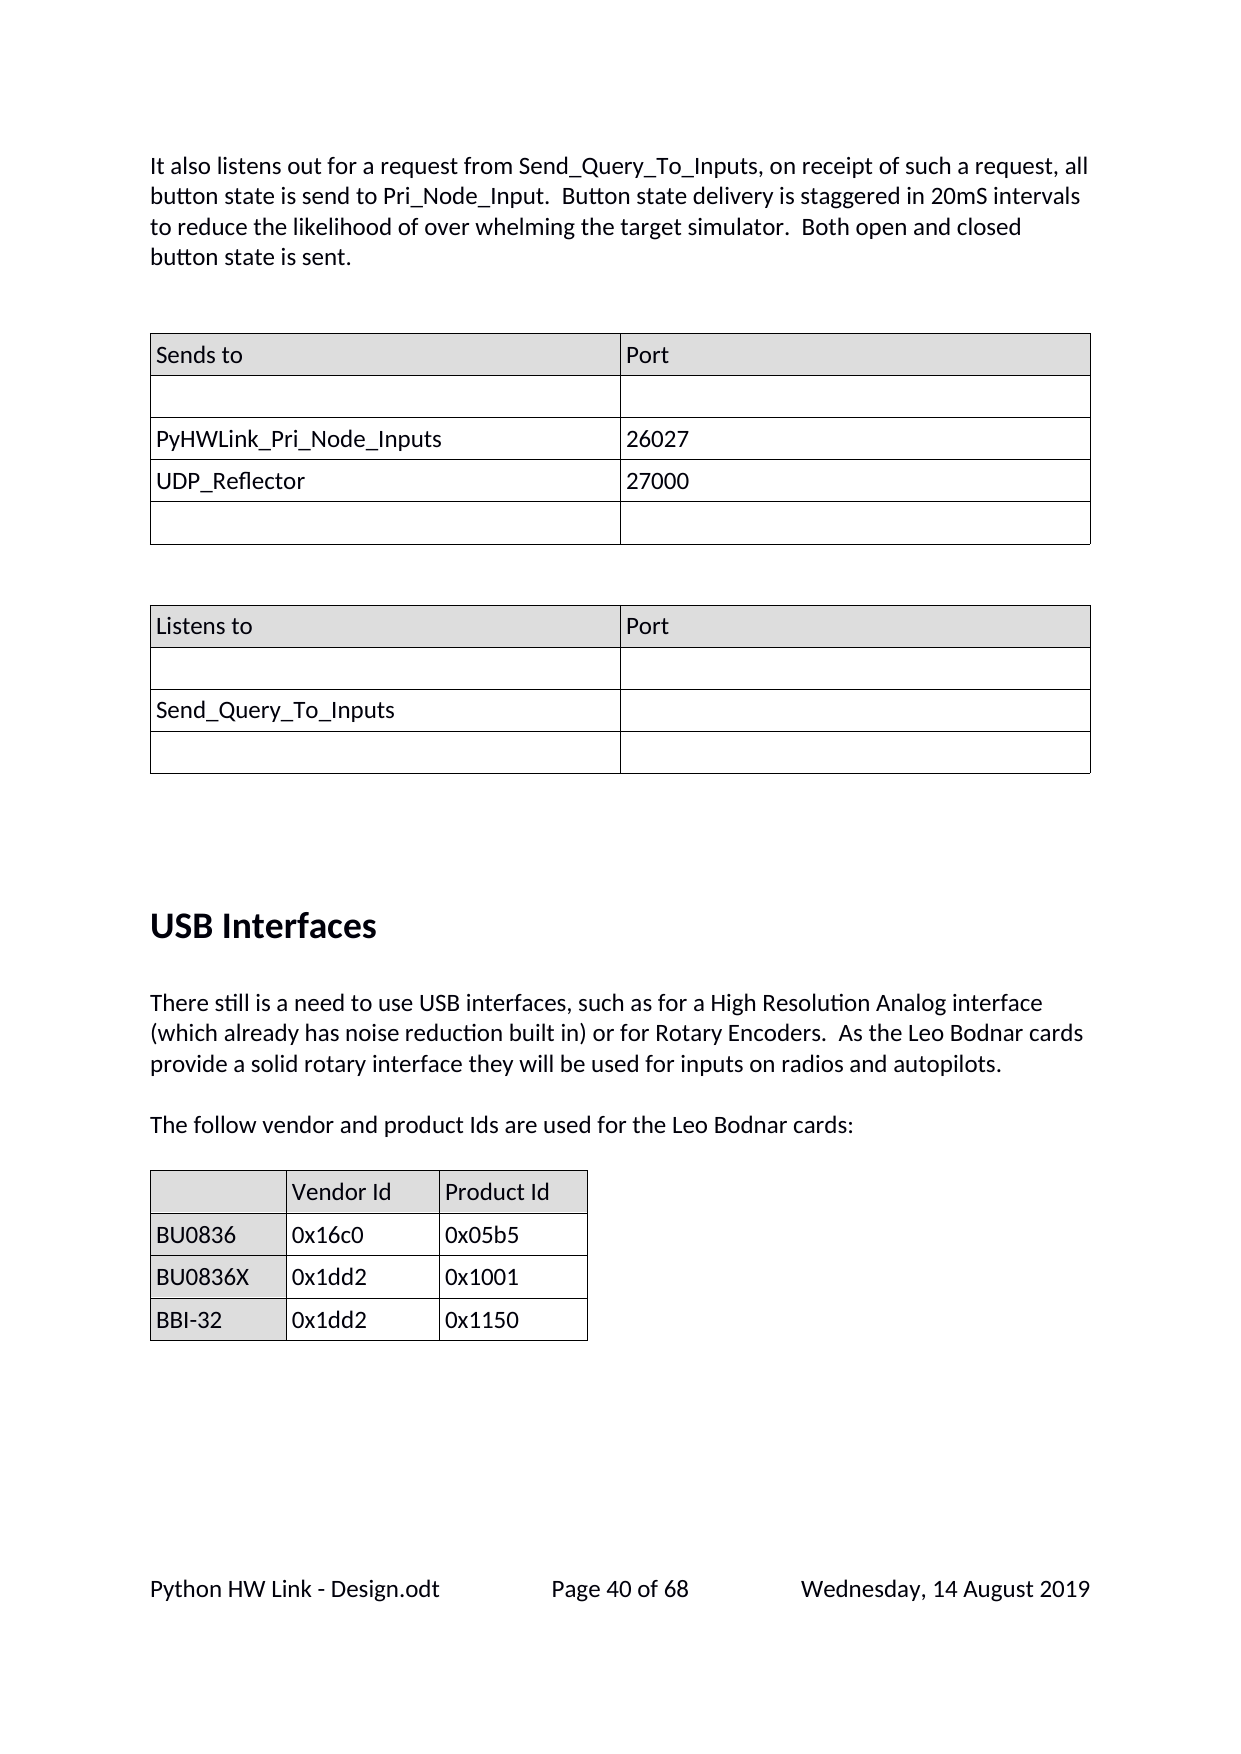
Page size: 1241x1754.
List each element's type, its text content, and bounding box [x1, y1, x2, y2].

text There still is a need to use USB interfaces, such as for a High Resolution Analog interface (which already has noise reduction built in) or for Rotary Encoders. As the Leo Bodnar cards provide a solid rotary interface they will be used for inputs on radios and autopilots. [150, 987, 1090, 1078]
table_cell [621, 690, 1090, 731]
table_cell UDP_Reflector [151, 460, 620, 501]
table_cell BBI-32 [151, 1299, 286, 1340]
table_cell [151, 376, 620, 417]
table_cell [151, 648, 620, 689]
table_cell BU0836X [151, 1256, 286, 1297]
table_cell [151, 502, 620, 543]
table_cell [621, 732, 1090, 773]
table_header [151, 1171, 286, 1212]
subtitle USB Interfaces [150, 902, 1090, 948]
table_cell 0x1dd2 [287, 1256, 439, 1297]
text It also listens out for a request from Send_Query_To_Inputs, on receipt of such a request, all button state is send to Pri_Node_Input. Button state delivery is staggered in 20mS intervals to reduce the likelihood of over whelming the target simulator. Both open and closed button state is sent. [150, 150, 1090, 272]
table_header Vendor Id [287, 1171, 439, 1212]
table_header Product Id [440, 1171, 587, 1212]
table_cell [621, 376, 1090, 417]
table_cell [621, 502, 1090, 543]
table_header Port [621, 334, 1090, 375]
table_cell 0x1dd2 [287, 1299, 439, 1340]
table_cell 26027 [621, 418, 1090, 459]
table_cell 0x1150 [440, 1299, 587, 1340]
table_cell 0x16c0 [287, 1214, 439, 1255]
table_header Listens to [151, 606, 620, 647]
table_cell PyHWLink_Pri_Node_Inputs [151, 418, 620, 459]
table_header Sends to [151, 334, 620, 375]
table_cell 0x1001 [440, 1256, 587, 1297]
text The follow vendor and product Ids are used for the Leo Bodnar cards: [150, 1109, 1090, 1139]
table_cell [151, 732, 620, 773]
table_cell 0x05b5 [440, 1214, 587, 1255]
table_header Port [621, 606, 1090, 647]
table_cell 27000 [621, 460, 1090, 501]
table_cell Send_Query_To_Inputs [151, 690, 620, 731]
table_cell [621, 648, 1090, 689]
table_cell BU0836 [151, 1214, 286, 1255]
